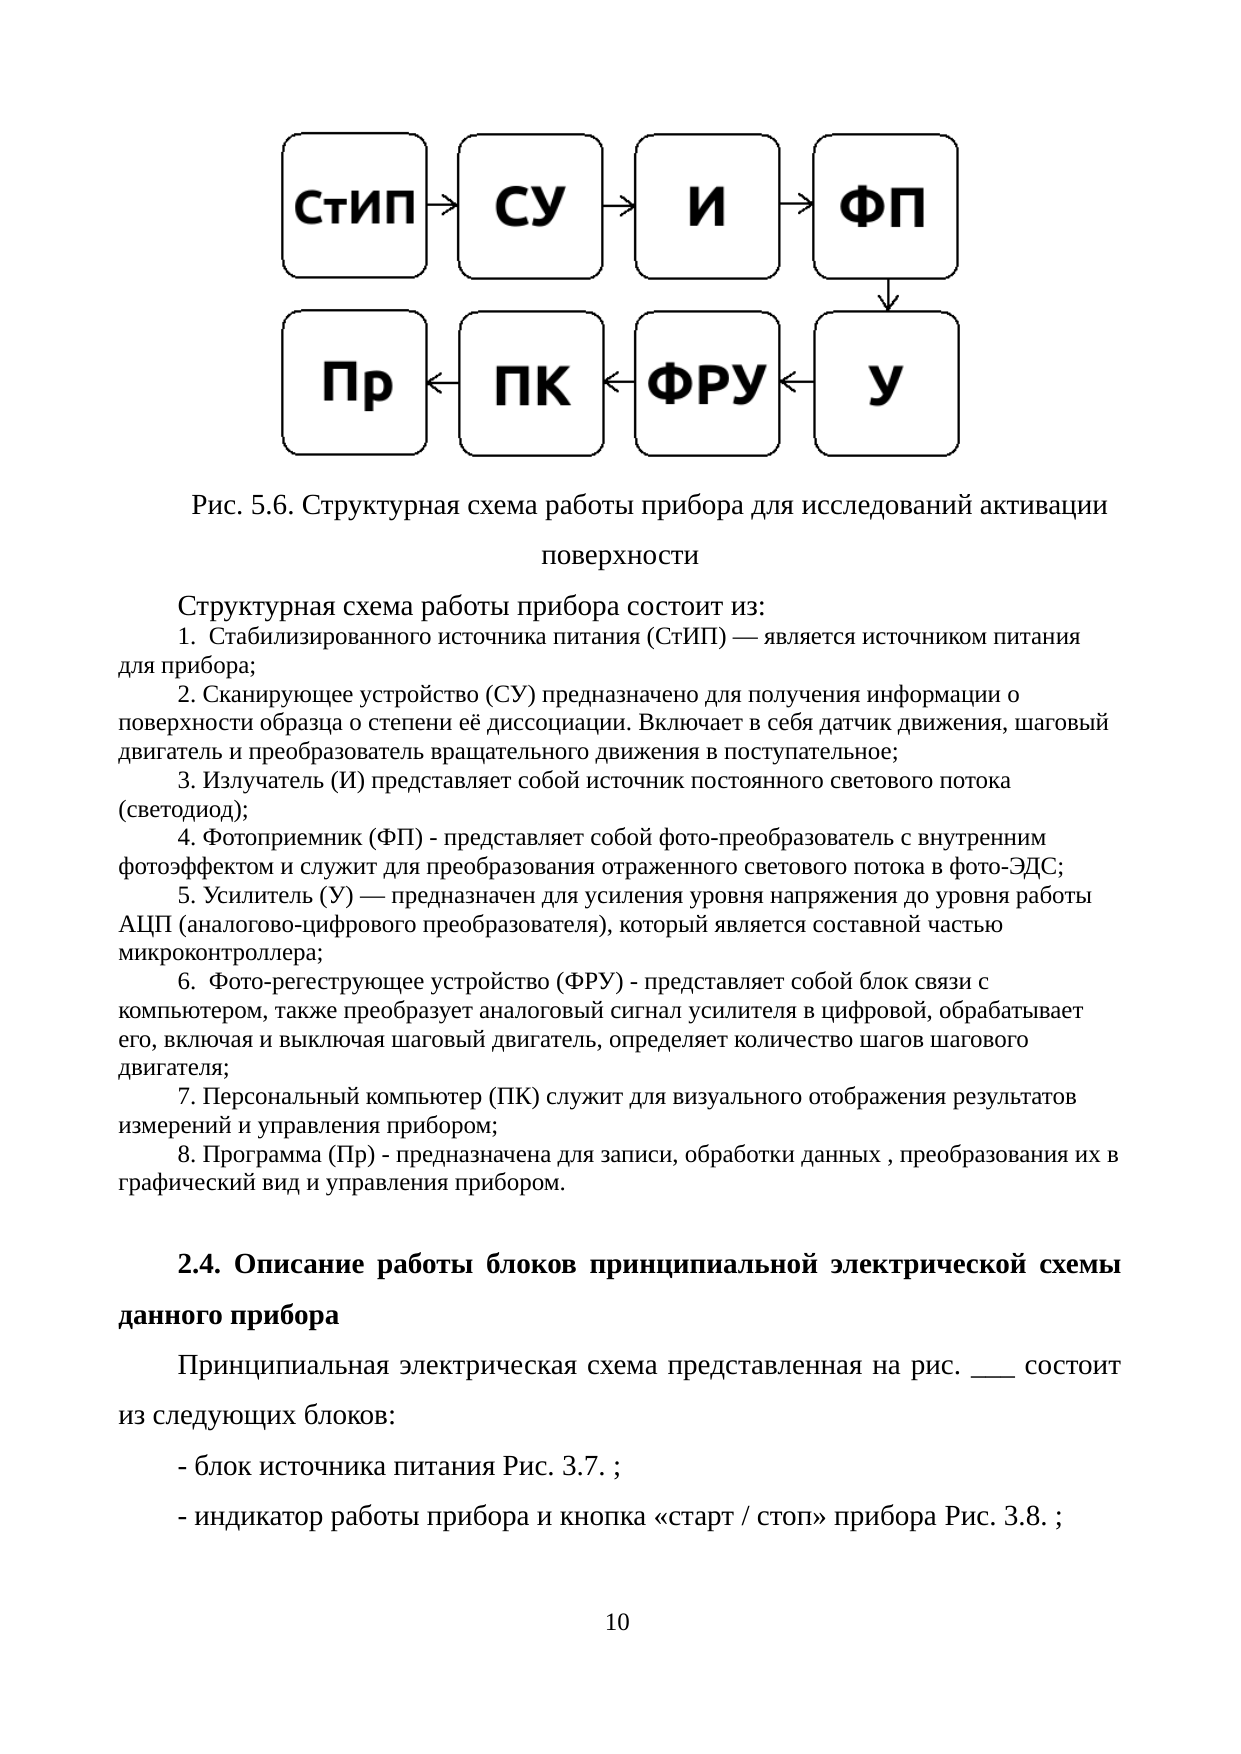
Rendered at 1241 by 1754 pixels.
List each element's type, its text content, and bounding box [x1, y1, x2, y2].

list Персональный компьютер (ПК) служит для визуального отображения результатов измерений и управления прибором; [118, 1081, 1122, 1139]
list 2.4. Описание работы блоков принципиальной электрической схемы данного прибора [118, 1246, 1122, 1330]
text Рис. 5.6. Структурная схема работы прибора для исследований активации поверхности [118, 471, 1122, 571]
list Сканирующее устройство (СУ) предназначено для получения информации о поверхности образца о степени её диссоциации. Включает в себя датчик движения, шаговый двигатель и преобразователь вращательного движения в поступательное; [118, 679, 1122, 765]
list Излучатель (И) представляет собой источник постоянного светового потока (светодиод); [118, 765, 1122, 822]
list Усилитель (У) — предназначен для усиления уровня напряжения до уровня работы АЦП (аналогово-цифрового преобразователя), который является составной частью микроконтроллера; [118, 880, 1122, 966]
list - индикатор работы прибора и кнопка «старт / стоп» прибора Рис. 3.8. ; [118, 1498, 1122, 1532]
list Фотоприемник (ФП) - представляет собой фото-преобразователь с внутренним фотоэффектом и служит для преобразования отраженного светового потока в фото-ЭДС; [118, 822, 1122, 880]
list Стабилизированного источника питания (СтИП) — является источником питания для прибора; [118, 621, 1122, 679]
list Принципиальная электрическая схема представленная на рис. ___ состоит из следующих блоков: [118, 1347, 1122, 1431]
text Структурная схема работы прибора состоит из: [118, 588, 1122, 621]
list Программа (Пр) - предназначена для записи, обработки данных , преобразования их в графический вид и управления прибором. [118, 1139, 1122, 1196]
picture [266, 118, 974, 471]
list - блок источника питания Рис. 3.7. ; [118, 1448, 1122, 1481]
list Фото-регеструющее устройство (ФРУ) - представляет собой блок связи с компьютером, также преобразует аналоговый сигнал усилителя в цифровой, обрабатывает его, включая и выключая шаговый двигатель, определяет количество шагов шагового двигателя; [118, 966, 1122, 1081]
